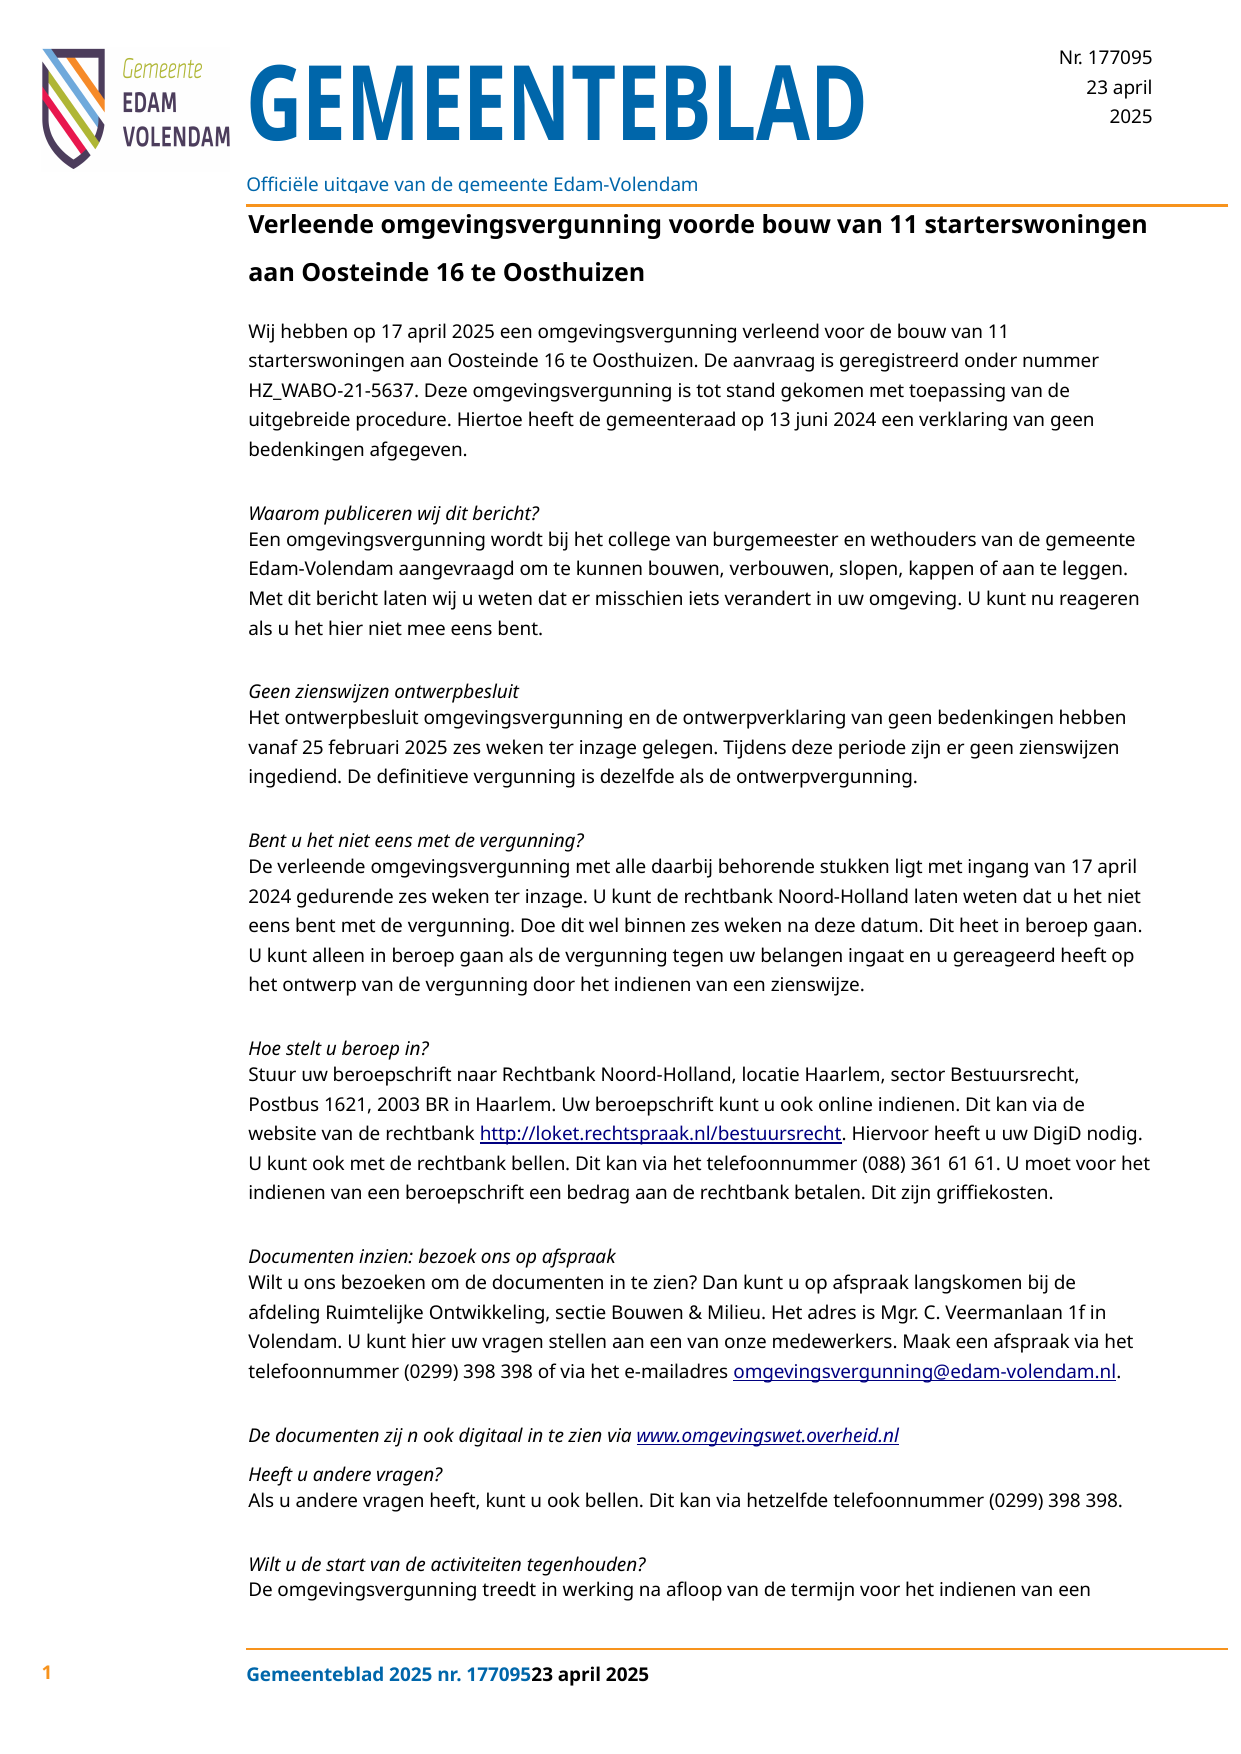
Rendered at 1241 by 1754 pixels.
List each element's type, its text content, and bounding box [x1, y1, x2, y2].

text Verleende omgevingsvergunning voorde bouw van 11 starterswoningen aan Oosteinde 16 te Oosthuizen [248, 207, 1152, 288]
text Wilt u de start van de activiteiten tegenhouden? [248, 1551, 1152, 1577]
text Hoe stelt u beroep in? [248, 1036, 1152, 1061]
text Als u andere vragen heeft, kunt u ook bellen. Dit kan via hetzelfde telefoonnummer (0299) 398 398. [248, 1487, 1152, 1513]
text Het ontwerpbesluit omgevingsvergunning en de ontwerpverklaring van geen bedenkingen hebben vanaf 25 februari 2025 zes weken ter inzage gelegen. Tijdens deze periode zijn er geen zienswijzen ingediend. De definitieve vergunning is dezelfde als de ontwerpvergunning. [248, 704, 1152, 789]
text Heeft u andere vragen? [248, 1461, 1152, 1487]
text Geen zienswijzen ontwerpbesluit [248, 679, 1152, 704]
text De documenten zij n ook digitaal in te zien via www.omgevingswet.overheid.nl [248, 1422, 1152, 1448]
picture [41, 47, 231, 172]
text Wilt u ons bezoeken om de documenten in te zien? Dan kunt u op afspraak langskomen bij de afdeling Ruimtelijke Ontwikkeling, sectie Bouwen & Milieu. Het adres is Mgr. C. Veermanlaan 1f in Volendam. U kunt hier uw vragen stellen aan een van onze medewerkers. Maak een afspraak via het telefoonnummer (0299) 398 398 of via het e-mailadres omgevingsvergunning@edam-volendam.nl. [248, 1269, 1152, 1384]
text Stuur uw beroepschrift naar Rechtbank Noord-Holland, locatie Haarlem, sector Bestuursrecht, Postbus 1621, 2003 BR in Haarlem. Uw beroepschrift kunt u ook online indienen. Dit kan via de website van de rechtbank http://loket.rechtspraak.nl/bestuursrecht. Hiervoor heeft u uw DigiD nodig. U kunt ook met de rechtbank bellen. Dit kan via het telefoonnummer (088) 361 61 61. U moet voor het indienen van een beroepschrift een bedrag aan de rechtbank betalen. Dit zijn griffiekosten. [248, 1061, 1152, 1205]
text Wij hebben op 17 april 2025 een omgevingsvergunning verleend voor de bouw van 11 starterswoningen aan Oosteinde 16 te Oosthuizen. De aanvraag is geregistreerd onder nummer HZ_WABO-21-5637. Deze omgevingsvergunning is tot stand gekomen met toepassing van de uitgebreide procedure. Hiertoe heeft de gemeenteraad op 13 juni 2024 een verklaring van geen bedenkingen afgegeven. [248, 318, 1152, 462]
text De verleende omgevingsvergunning met alle daarbij behorende stukken ligt met ingang van 17 april 2024 gedurende zes weken ter inzage. U kunt de rechtbank Noord-Holland laten weten dat u het niet eens bent met de vergunning. Doe dit wel binnen zes weken na deze datum. Dit heet in beroep gaan. U kunt alleen in beroep gaan als de vergunning tegen uw belangen ingaat en u gereageerd heeft op het ontwerp van de vergunning door het indienen van een zienswijze. [248, 853, 1152, 997]
text Bent u het niet eens met de vergunning? [248, 827, 1152, 853]
text De omgevingsvergunning treedt in werking na afloop van de termijn voor het indienen van een [248, 1577, 1152, 1602]
text Waarom publiceren wij dit bericht? [248, 500, 1152, 526]
text Documenten inzien: bezoek ons op afspraak [248, 1243, 1152, 1269]
text Een omgevingsvergunning wordt bij het college van burgemeester en wethouders van de gemeente Edam-Volendam aangevraagd om te kunnen bouwen, verbouwen, slopen, kappen of aan te leggen. Met dit bericht laten wij u weten dat er misschien iets verandert in uw omgeving. U kunt nu reageren als u het hier niet mee eens bent. [248, 526, 1152, 640]
